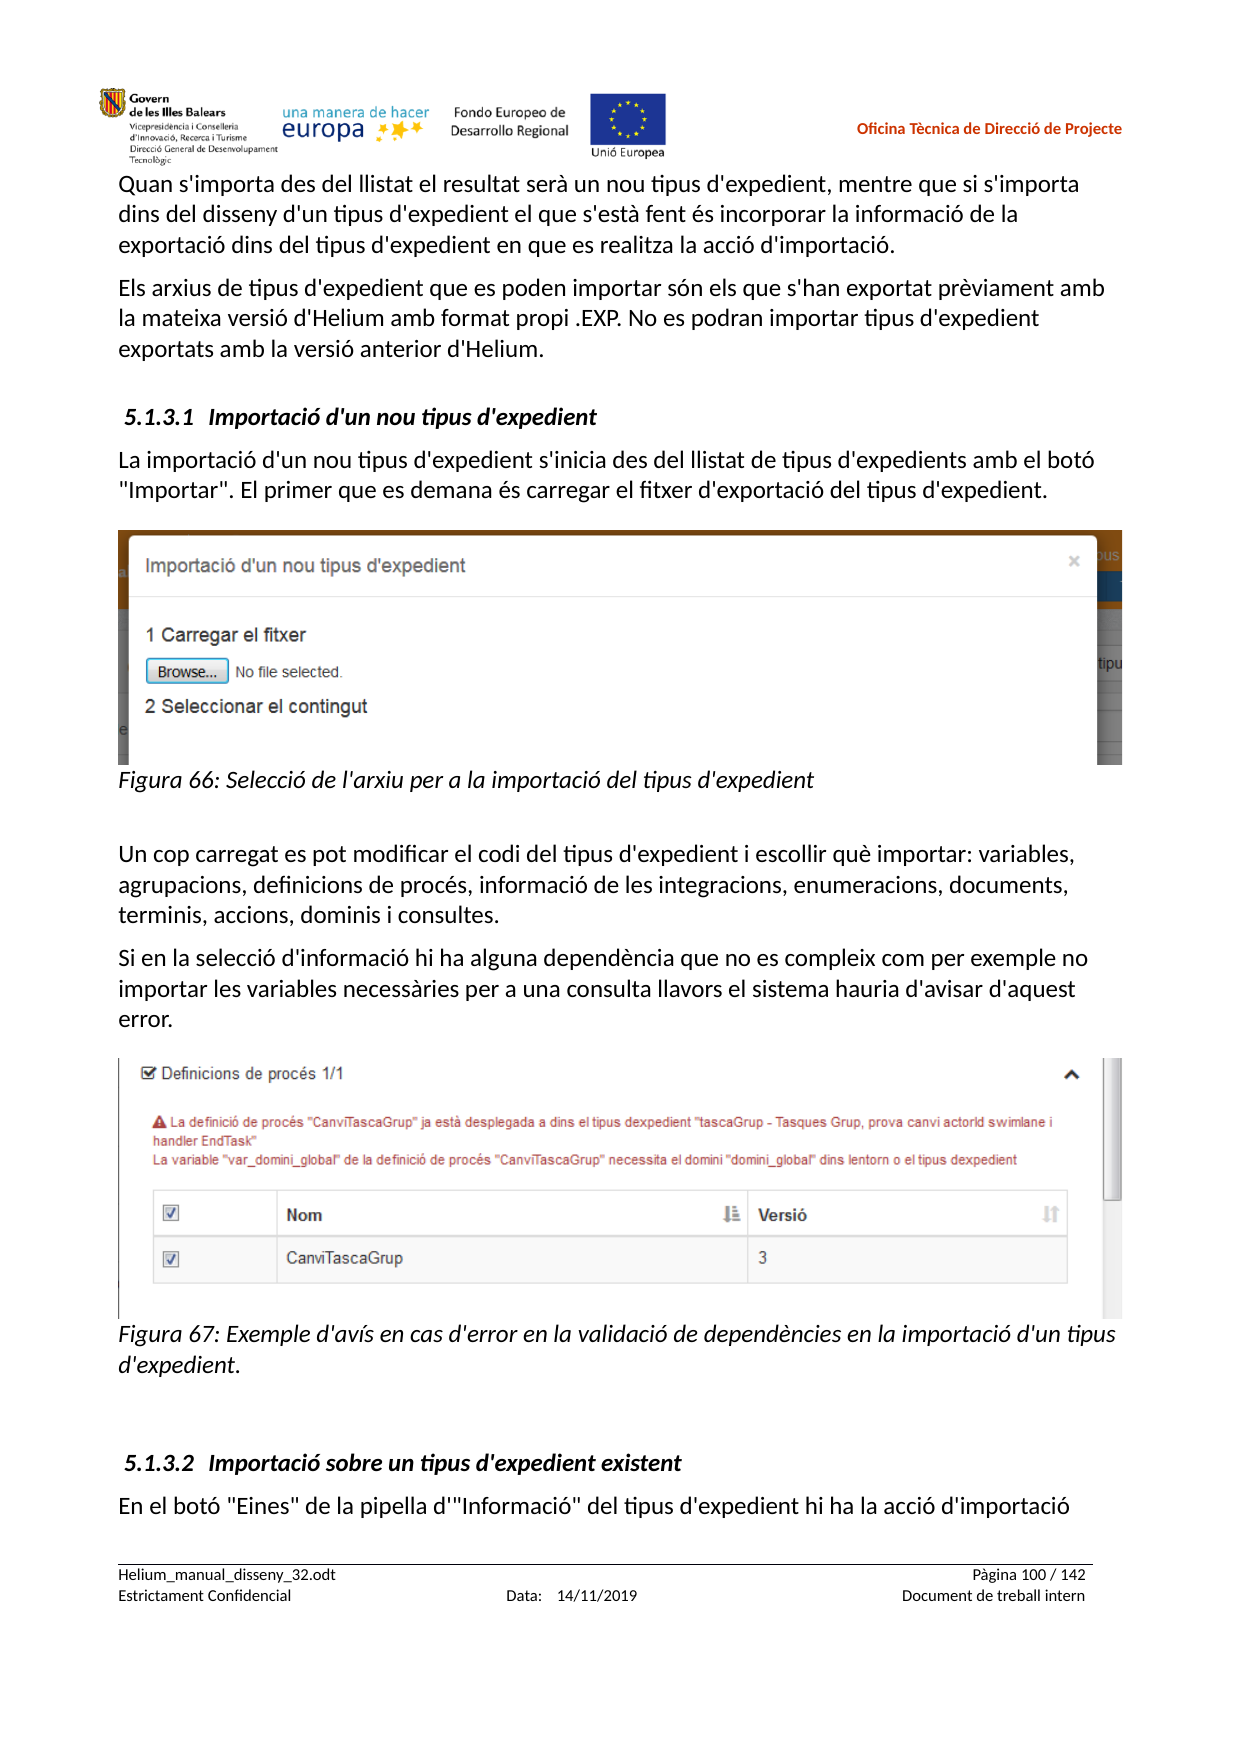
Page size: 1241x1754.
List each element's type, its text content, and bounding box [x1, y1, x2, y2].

text Quan s'importa des del llistat el resultat serà un nou tipus d'expedient, mentre que si s'importa dins del disseny d'un tipus d'expedient el que s'està fent és incorporar la informació de la exportació dins del tipus d'expedient en que es realitza la acció d'importació. [118, 168, 1122, 259]
subtitle Importació sobre un tipus d'expedient existent [118, 1447, 1122, 1478]
text Figura 67: Exemple d'avís en cas d'error en la validació de dependències en la importació d'un tipus d'expedient. [118, 1319, 1122, 1379]
picture [118, 530, 1123, 765]
subtitle Importació d'un nou tipus d'expedient [118, 401, 1122, 431]
picture [99, 87, 668, 166]
text Un cop carregat es pot modificar el codi del tipus d'expedient i escollir què importar: variables, agrupacions, definicions de procés, informació de les integracions, enumeracions, documents, terminis, accions, dominis i consultes. [118, 838, 1122, 930]
text La importació d'un nou tipus d'expedient s'inicia des del llistat de tipus d'expedients amb el botó "Importar". El primer que es demana és carregar el fitxer d'exportació del tipus d'expedient. [118, 444, 1122, 505]
text Figura 66: Selecció de l'arxiu per a la importació del tipus d'expedient [118, 765, 1122, 795]
text Si en la selecció d'informació hi ha alguna dependència que no es compleix com per exemple no importar les variables necessàries per a una consulta llavors el sistema hauria d'avisar d'aquest error. [118, 942, 1122, 1034]
picture [118, 1058, 1123, 1319]
text En el botó "Eines" de la pipella d'"Informació" del tipus d'expedient hi ha la acció d'importació [118, 1490, 1122, 1521]
text Els arxius de tipus d'expedient que es poden importar són els que s'han exportat prèviament amb la mateixa versió d'Helium amb format propi .EXP. No es podran importar tipus d'expedient exportats amb la versió anterior d'Helium. [118, 272, 1122, 363]
